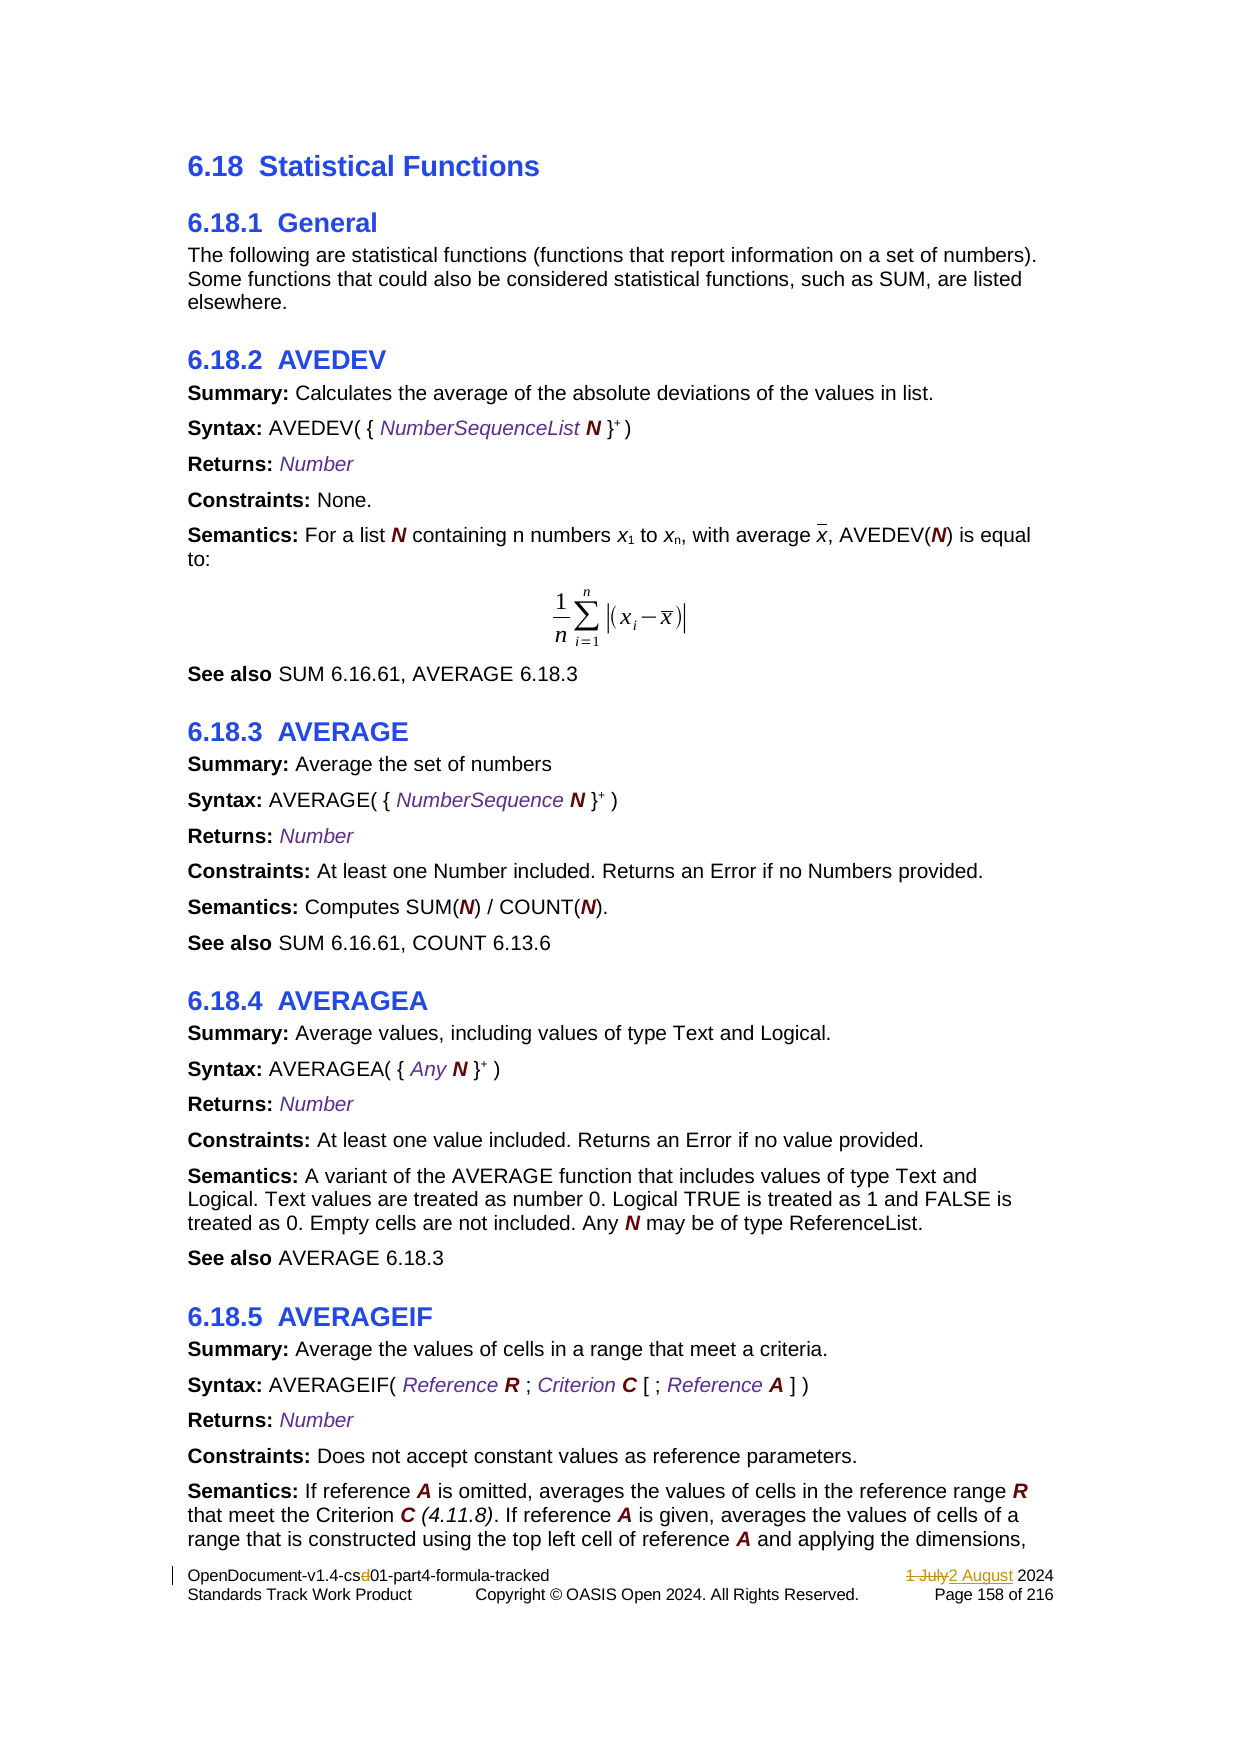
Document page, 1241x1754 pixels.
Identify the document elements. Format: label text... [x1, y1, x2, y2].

subtitle AVEDEV [187, 345, 1053, 375]
text Constraints: None. [187, 488, 1053, 512]
subtitle General [187, 207, 1053, 237]
text Constraints: At least one Number included. Returns an Error if no Numbers provided. [187, 860, 1053, 883]
text Returns: Number [187, 824, 1053, 848]
text Syntax: AVEDEV( { NumberSequenceList N }+ ) [187, 417, 1053, 440]
text Syntax: AVERAGEIF( Reference R ; Criterion C [ ; Reference A ] ) [187, 1373, 1053, 1397]
text Returns: Number [187, 1093, 1053, 1116]
text Syntax: AVERAGE( { NumberSequence N }+ ) [187, 788, 1053, 812]
text Semantics: If reference A is omitted, averages the values of cells in the reference range R that meet the Criterion C (4.11.8). If reference A is given, averages the values of cells of a range that is constructed using the top left cell of reference A and applying the dimensions, [187, 1480, 1053, 1551]
text Returns: Number [187, 1409, 1053, 1432]
text Summary: Average values, including values of type Text and Logical. [187, 1022, 1053, 1045]
text Semantics: For a list N containing n numbers x1 to xn, with average x, AVEDEV(N) is equal to: [187, 524, 1053, 571]
text Semantics: A variant of the AVERAGE function that includes values of type Text and Logical. Text values are treated as number 0. Logical TRUE is treated as 1 and FALSE is treated as 0. Empty cells are not included. Any N may be of type ReferenceList. [187, 1164, 1053, 1235]
subtitle AVERAGE [187, 717, 1053, 747]
text See also SUM 6.16.61, AVERAGE 6.18.3 [187, 662, 1053, 686]
subtitle AVERAGEA [187, 986, 1053, 1016]
text Constraints: Does not accept constant values as reference parameters. [187, 1444, 1053, 1468]
text The following are statistical functions (functions that report information on a set of numbers). Some functions that could also be considered statistical functions, such as SUM, are listed elsewhere. [187, 243, 1053, 314]
text Summary: Calculates the average of the absolute deviations of the values in list. [187, 381, 1053, 405]
subtitle AVERAGEIF [187, 1301, 1053, 1331]
text Syntax: AVERAGEA( { Any N }+ ) [187, 1057, 1053, 1081]
text Returns: Number [187, 452, 1053, 476]
text See also SUM 6.16.61, COUNT 6.13.6 [187, 931, 1053, 954]
text Summary: Average the values of cells in a range that meet a criteria. [187, 1337, 1053, 1361]
subtitle Statistical Functions [187, 150, 1053, 182]
text Summary: Average the set of numbers [187, 753, 1053, 776]
text Constraints: At least one value included. Returns an Error if no value provided. [187, 1128, 1053, 1152]
text Semantics: Computes SUM(N) / COUNT(N). [187, 895, 1053, 919]
text See also AVERAGE 6.18.3 [187, 1247, 1053, 1270]
